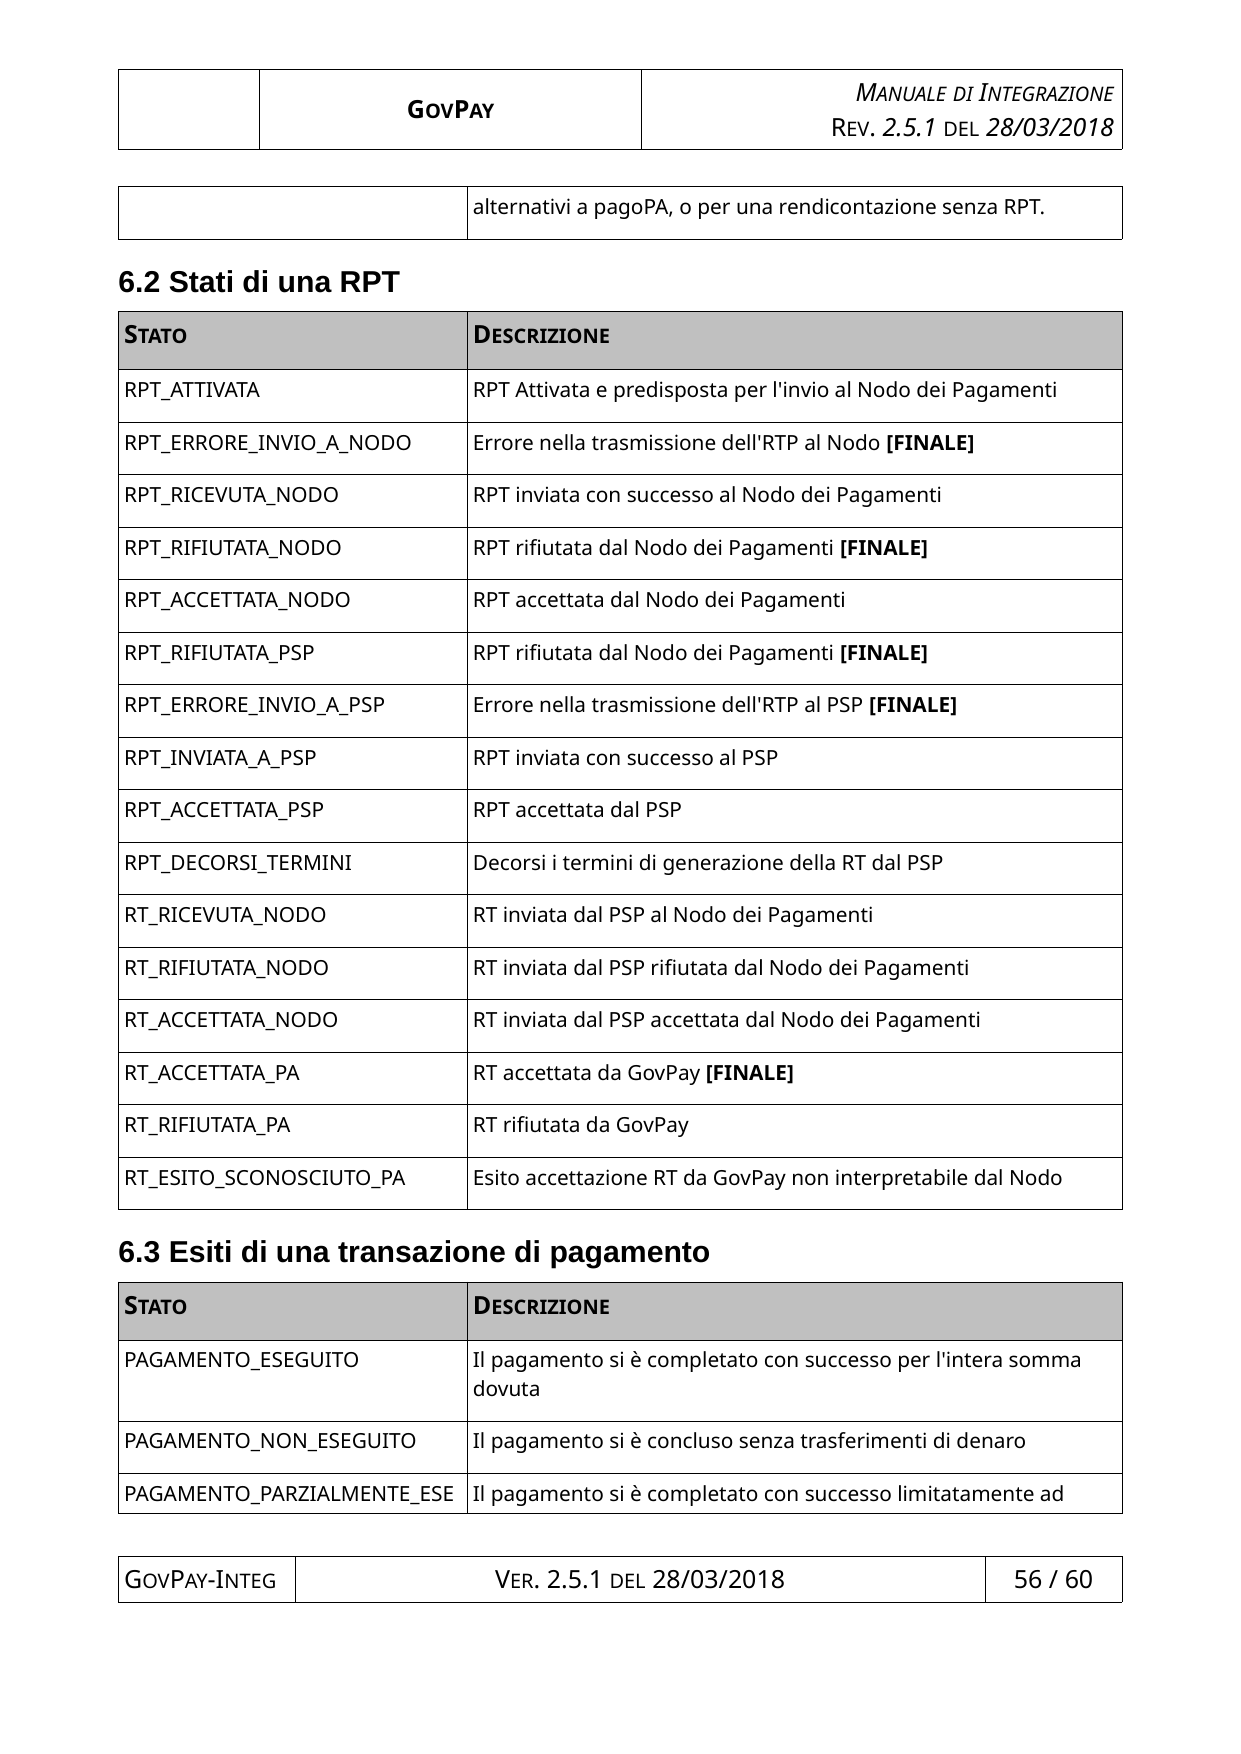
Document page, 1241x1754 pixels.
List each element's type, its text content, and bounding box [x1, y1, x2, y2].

table_cell RPT_DECORSI_TERMINI [119, 843, 467, 894]
table_cell Il pagamento si è completato con successo limitatamente ad [468, 1474, 1122, 1513]
table_cell RT_RICEVUTA_NODO [119, 895, 467, 947]
table_cell [119, 187, 467, 239]
table_cell RT inviata dal PSP accettata dal Nodo dei Pagamenti [468, 1000, 1122, 1052]
table_cell Errore nella trasmissione dell'RTP al Nodo [FINALE] [468, 423, 1122, 474]
table_cell RPT_ACCETTATA_NODO [119, 580, 467, 632]
table_cell RPT_ACCETTATA_PSP [119, 790, 467, 842]
subtitle Esiti di una transazione di pagamento [118, 1234, 1122, 1269]
table_cell Il pagamento si è concluso senza trasferimenti di denaro [468, 1422, 1122, 1473]
table_cell Errore nella trasmissione dell'RTP al PSP [FINALE] [468, 685, 1122, 737]
table_cell Decorsi i termini di generazione della RT dal PSP [468, 843, 1122, 894]
table_cell RPT accettata dal PSP [468, 790, 1122, 842]
table_cell PAGAMENTO_NON_ESEGUITO [119, 1422, 467, 1473]
table_header Descrizione [468, 1283, 1122, 1340]
table_cell RPT_INVIATA_A_PSP [119, 738, 467, 789]
table_cell RPT_RIFIUTATA_NODO [119, 528, 467, 579]
table_cell RT_ESITO_SCONOSCIUTO_PA [119, 1158, 467, 1209]
table_cell RT inviata dal PSP al Nodo dei Pagamenti [468, 895, 1122, 947]
table_cell RPT_RICEVUTA_NODO [119, 475, 467, 527]
table_cell alternativi a pagoPA, o per una rendicontazione senza RPT. [468, 187, 1122, 239]
table_cell RPT inviata con successo al PSP [468, 738, 1122, 789]
subtitle Stati di una RPT [118, 264, 1122, 299]
table_cell RPT_RIFIUTATA_PSP [119, 633, 467, 684]
table_cell RT_RIFIUTATA_PA [119, 1105, 467, 1157]
table_cell RPT rifiutata dal Nodo dei Pagamenti [FINALE] [468, 633, 1122, 684]
table_cell RPT accettata dal Nodo dei Pagamenti [468, 580, 1122, 632]
table_header Stato [119, 312, 467, 369]
table_cell RPT_ERRORE_INVIO_A_PSP [119, 685, 467, 737]
table_header Stato [119, 1283, 467, 1340]
table_cell RPT_ERRORE_INVIO_A_NODO [119, 423, 467, 474]
table_cell RT_RIFIUTATA_NODO [119, 948, 467, 999]
table_cell RT_ACCETTATA_PA [119, 1053, 467, 1104]
table_cell RT inviata dal PSP rifiutata dal Nodo dei Pagamenti [468, 948, 1122, 999]
table_cell PAGAMENTO_ESEGUITO [119, 1341, 467, 1421]
table_cell Esito accettazione RT da GovPay non interpretabile dal Nodo [468, 1158, 1122, 1209]
table_cell RT rifiutata da GovPay [468, 1105, 1122, 1157]
table_cell Il pagamento si è completato con successo per l'intera somma dovuta [468, 1341, 1122, 1421]
table_cell RT_ACCETTATA_NODO [119, 1000, 467, 1052]
table_cell RT accettata da GovPay [FINALE] [468, 1053, 1122, 1104]
table_cell RPT_ATTIVATA [119, 370, 467, 422]
table_cell RPT inviata con successo al Nodo dei Pagamenti [468, 475, 1122, 527]
table_header Descrizione [468, 312, 1122, 369]
table_cell RPT Attivata e predisposta per l'invio al Nodo dei Pagamenti [468, 370, 1122, 422]
table_cell PAGAMENTO_PARZIALMENTE_ESE [119, 1474, 467, 1513]
table_cell RPT rifiutata dal Nodo dei Pagamenti [FINALE] [468, 528, 1122, 579]
